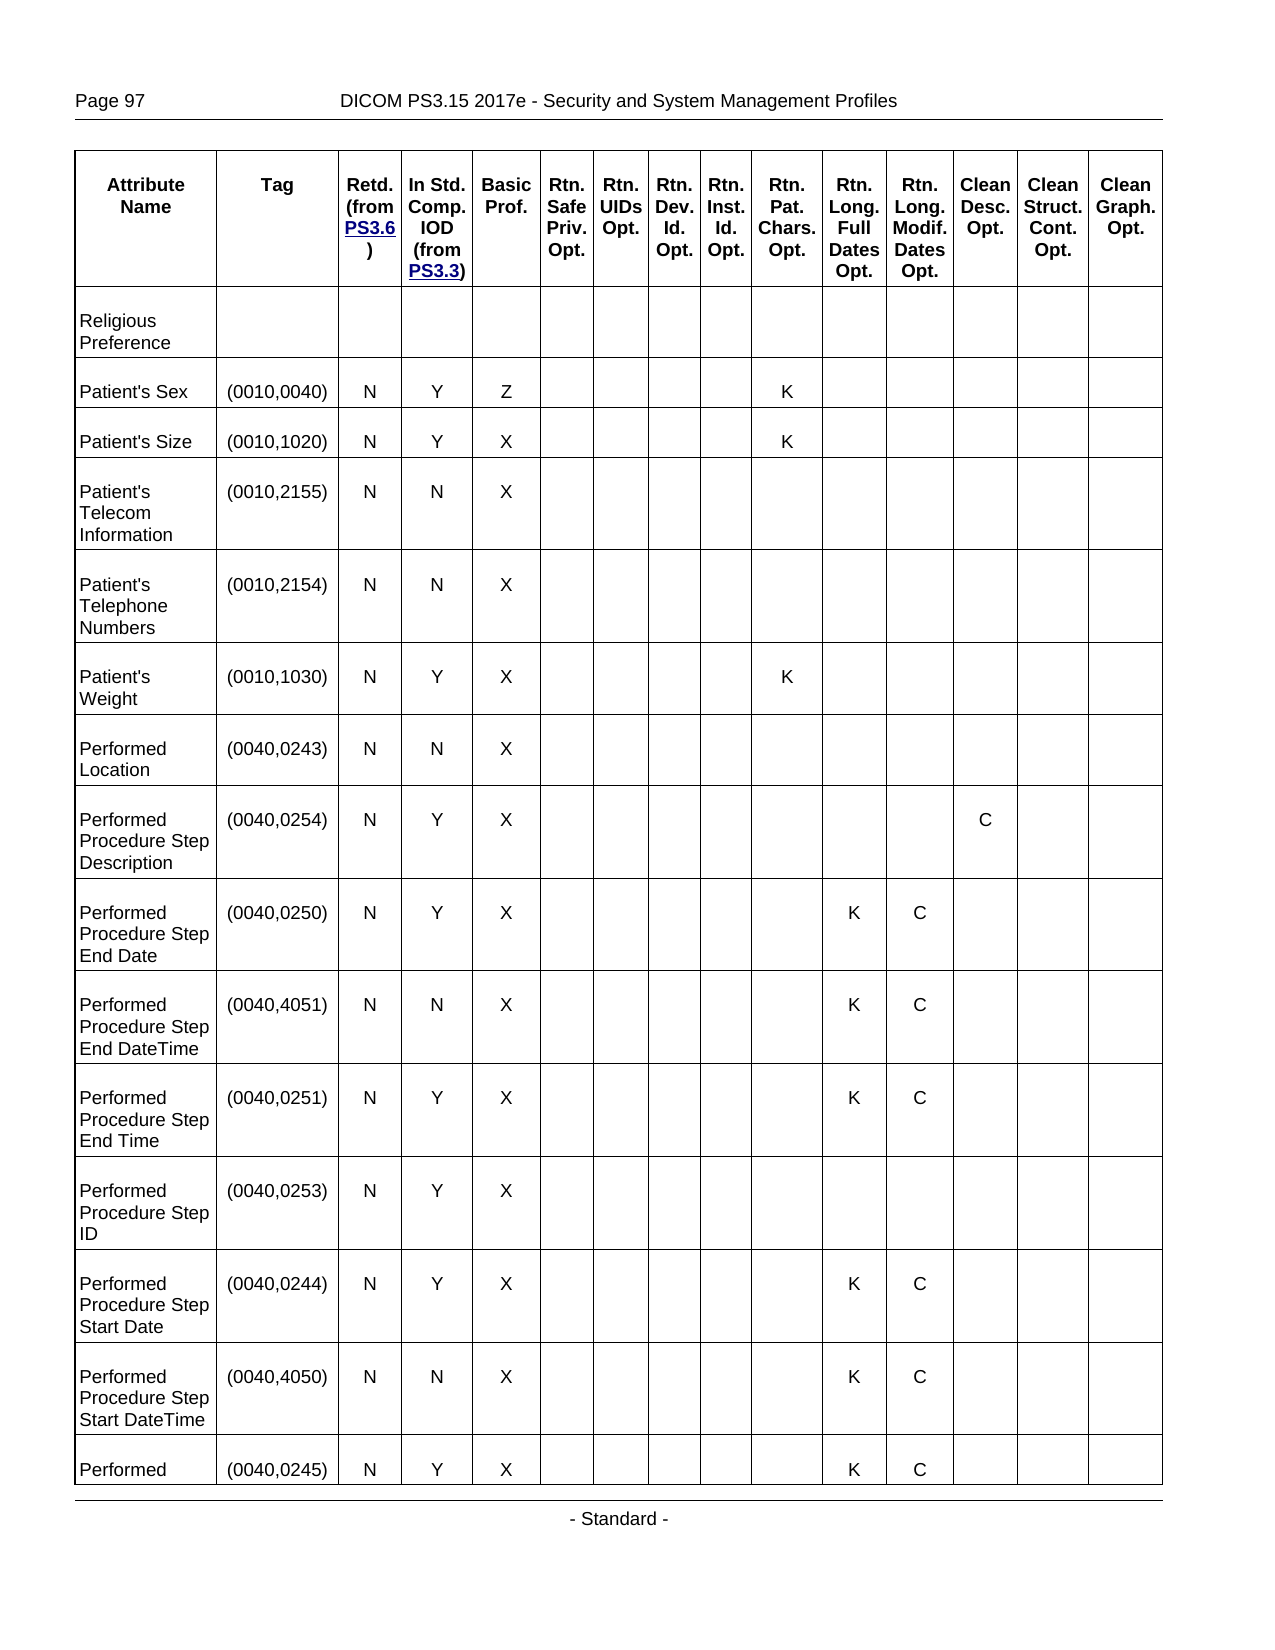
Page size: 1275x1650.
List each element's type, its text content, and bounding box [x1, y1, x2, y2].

table_cell K [752, 358, 822, 407]
table_cell X [473, 1250, 540, 1342]
table_cell K [823, 879, 886, 970]
table_cell (0040,0243) [217, 715, 338, 785]
table_header Rtn. UIDs Opt. [594, 151, 648, 286]
table_cell N [339, 879, 401, 970]
table_cell K [752, 643, 822, 713]
table_header Rtn. Long. Modif. Dates Opt. [887, 151, 953, 286]
table_cell [823, 715, 886, 785]
table_header Rtn. Safe Priv. Opt. [541, 151, 593, 286]
table_cell [701, 1343, 751, 1434]
table_cell [823, 358, 886, 407]
table_cell [954, 1435, 1017, 1484]
table_cell Patient's Telecom Information [76, 458, 216, 549]
table_cell C [954, 786, 1017, 877]
table_cell [541, 1064, 593, 1156]
table_cell K [752, 408, 822, 457]
table_cell [1089, 1157, 1162, 1249]
table_cell [594, 358, 648, 407]
table_cell [701, 1250, 751, 1342]
table_cell [217, 287, 338, 357]
table_cell N [339, 1435, 401, 1484]
table_cell [954, 1343, 1017, 1434]
table_cell [1089, 408, 1162, 457]
table_header Retd. (from PS3.6) [339, 151, 401, 286]
table_cell [649, 458, 700, 549]
table_cell [823, 550, 886, 642]
table_cell [887, 287, 953, 357]
table_cell N [339, 550, 401, 642]
table_cell (0010,1030) [217, 643, 338, 713]
table_cell [1089, 1250, 1162, 1342]
table_cell [402, 287, 472, 357]
table_cell [823, 408, 886, 457]
table_cell [541, 786, 593, 877]
table_cell [752, 287, 822, 357]
table_cell [1018, 1250, 1088, 1342]
table_cell Performed Procedure Step End DateTime [76, 971, 216, 1063]
table_cell [1018, 287, 1088, 357]
table_cell [1018, 1157, 1088, 1249]
table_cell [649, 1157, 700, 1249]
table_cell [1089, 550, 1162, 642]
table_cell [1018, 1343, 1088, 1434]
table_cell C [887, 971, 953, 1063]
table_cell [752, 1250, 822, 1342]
table_cell [541, 643, 593, 713]
table_cell [954, 408, 1017, 457]
table_cell N [402, 1343, 472, 1434]
table_cell N [339, 408, 401, 457]
table_cell [823, 1157, 886, 1249]
table_cell N [339, 458, 401, 549]
table_cell [701, 358, 751, 407]
table_cell Patient's Weight [76, 643, 216, 713]
table_cell [752, 786, 822, 877]
table_cell [541, 1435, 593, 1484]
table_cell Z [473, 358, 540, 407]
table_cell N [339, 1157, 401, 1249]
table_cell X [473, 786, 540, 877]
table_cell X [473, 408, 540, 457]
table_header Rtn. Dev. Id. Opt. [649, 151, 700, 286]
table_cell [649, 643, 700, 713]
table_cell C [887, 879, 953, 970]
table_cell [1089, 1435, 1162, 1484]
table_cell X [473, 879, 540, 970]
table_cell [752, 550, 822, 642]
table_cell Y [402, 643, 472, 713]
table_cell X [473, 643, 540, 713]
table_cell [701, 715, 751, 785]
table_cell Patient's Sex [76, 358, 216, 407]
table_cell [1089, 358, 1162, 407]
table_cell [954, 1157, 1017, 1249]
table_cell [594, 287, 648, 357]
table_cell [823, 643, 886, 713]
table_cell Performed Procedure Step End Time [76, 1064, 216, 1156]
table_header Rtn. Pat. Chars. Opt. [752, 151, 822, 286]
table_header Tag [217, 151, 338, 286]
table_cell [594, 1250, 648, 1342]
table_cell [887, 358, 953, 407]
table_cell N [402, 971, 472, 1063]
table_cell C [887, 1064, 953, 1156]
table_cell [594, 1064, 648, 1156]
table_cell K [823, 1250, 886, 1342]
table_cell [649, 715, 700, 785]
table_cell (0010,2155) [217, 458, 338, 549]
table_cell [649, 287, 700, 357]
table_cell (0010,0040) [217, 358, 338, 407]
table_cell [541, 1343, 593, 1434]
table_cell [1089, 786, 1162, 877]
table_cell [541, 458, 593, 549]
table_cell [752, 1435, 822, 1484]
table_cell [541, 715, 593, 785]
table_header Clean Struct. Cont. Opt. [1018, 151, 1088, 286]
table_cell [701, 458, 751, 549]
table_cell [701, 971, 751, 1063]
table_cell X [473, 715, 540, 785]
table_cell [752, 1157, 822, 1249]
table_cell [594, 1343, 648, 1434]
table_cell Y [402, 1157, 472, 1249]
table_cell [594, 1157, 648, 1249]
table_cell X [473, 550, 540, 642]
table_cell C [887, 1250, 953, 1342]
table_cell [954, 458, 1017, 549]
table_cell [954, 643, 1017, 713]
table_header Clean Graph. Opt. [1089, 151, 1162, 286]
table_cell [887, 458, 953, 549]
table_cell (0040,4050) [217, 1343, 338, 1434]
table_cell [887, 550, 953, 642]
table_cell (0040,0244) [217, 1250, 338, 1342]
table_cell [701, 643, 751, 713]
table_cell [473, 287, 540, 357]
table_cell [1018, 715, 1088, 785]
table_cell Performed Procedure Step Start DateTime [76, 1343, 216, 1434]
table_cell Y [402, 358, 472, 407]
table_cell [649, 1343, 700, 1434]
table_cell K [823, 1435, 886, 1484]
table_cell [887, 1157, 953, 1249]
table_cell [887, 643, 953, 713]
table_cell [954, 715, 1017, 785]
table_cell Religious Preference [76, 287, 216, 357]
table_cell N [402, 715, 472, 785]
table_cell [594, 971, 648, 1063]
table_cell C [887, 1343, 953, 1434]
table_cell [541, 358, 593, 407]
table_cell [752, 1343, 822, 1434]
table_header In Std. Comp. IOD (from PS3.3) [402, 151, 472, 286]
table_cell [541, 408, 593, 457]
table_cell Patient's Telephone Numbers [76, 550, 216, 642]
table_cell [541, 879, 593, 970]
table_cell [701, 1064, 751, 1156]
table_cell [541, 550, 593, 642]
table_cell [1018, 550, 1088, 642]
table_cell [1018, 408, 1088, 457]
table_cell [541, 1157, 593, 1249]
table_cell [594, 550, 648, 642]
table_cell K [823, 971, 886, 1063]
table_cell [752, 458, 822, 549]
table_cell [954, 287, 1017, 357]
table_header Rtn. Long. Full Dates Opt. [823, 151, 886, 286]
table_cell (0040,0250) [217, 879, 338, 970]
table_cell K [823, 1343, 886, 1434]
table_header Basic Prof. [473, 151, 540, 286]
table_cell N [339, 971, 401, 1063]
table_cell [1018, 786, 1088, 877]
table_cell X [473, 458, 540, 549]
table_header Attribute Name [76, 151, 216, 286]
table_cell [1018, 643, 1088, 713]
table_cell K [823, 1064, 886, 1156]
table_cell [649, 971, 700, 1063]
table_cell [701, 408, 751, 457]
table_cell [649, 1250, 700, 1342]
table_cell Performed Procedure Step End Date [76, 879, 216, 970]
table_cell Y [402, 408, 472, 457]
table_cell [701, 1435, 751, 1484]
table_cell N [339, 715, 401, 785]
table_cell Performed Procedure Step ID [76, 1157, 216, 1249]
table_cell Y [402, 1064, 472, 1156]
table_cell Y [402, 1435, 472, 1484]
table_cell [752, 1064, 822, 1156]
table_cell C [887, 1435, 953, 1484]
table_cell [887, 715, 953, 785]
table_cell [649, 550, 700, 642]
table_cell [594, 458, 648, 549]
table_cell [701, 287, 751, 357]
table_cell [954, 550, 1017, 642]
table_cell (0040,0245) [217, 1435, 338, 1484]
table_cell (0010,2154) [217, 550, 338, 642]
table_cell [541, 1250, 593, 1342]
table_cell [594, 715, 648, 785]
table_cell Performed [76, 1435, 216, 1484]
table_cell [649, 358, 700, 407]
table_cell X [473, 1157, 540, 1249]
table_cell Patient's Size [76, 408, 216, 457]
table_cell N [339, 1343, 401, 1434]
table_cell X [473, 1064, 540, 1156]
table_cell [1089, 879, 1162, 970]
table_cell [701, 550, 751, 642]
table_cell N [402, 458, 472, 549]
table_cell N [339, 1064, 401, 1156]
table_cell [649, 786, 700, 877]
table_cell [649, 879, 700, 970]
table_cell (0040,0254) [217, 786, 338, 877]
table_cell X [473, 971, 540, 1063]
table_cell (0040,0251) [217, 1064, 338, 1156]
table_cell N [339, 786, 401, 877]
table_cell [823, 458, 886, 549]
table_cell [1018, 458, 1088, 549]
table_cell [1018, 1435, 1088, 1484]
table_cell [1018, 879, 1088, 970]
table_cell [649, 1064, 700, 1156]
table_cell [1018, 971, 1088, 1063]
table_cell [887, 408, 953, 457]
table_cell [649, 1435, 700, 1484]
table_cell [594, 408, 648, 457]
table_cell [701, 1157, 751, 1249]
table_cell [752, 879, 822, 970]
table_cell [1089, 1064, 1162, 1156]
table_cell [1089, 1343, 1162, 1434]
table_cell [1089, 458, 1162, 549]
table_cell X [473, 1343, 540, 1434]
table_cell [649, 408, 700, 457]
table_cell (0040,0253) [217, 1157, 338, 1249]
table_cell N [339, 643, 401, 713]
table_cell N [339, 1250, 401, 1342]
table_cell [541, 971, 593, 1063]
table_cell [954, 1064, 1017, 1156]
table_cell [887, 786, 953, 877]
table_cell [954, 971, 1017, 1063]
table_cell Performed Location [76, 715, 216, 785]
table_cell [594, 643, 648, 713]
table_cell Y [402, 786, 472, 877]
table_cell Performed Procedure Step Start Date [76, 1250, 216, 1342]
table_cell [1018, 358, 1088, 407]
table_cell (0040,4051) [217, 971, 338, 1063]
table_cell [701, 879, 751, 970]
table_cell [752, 971, 822, 1063]
table_cell (0010,1020) [217, 408, 338, 457]
table_cell [594, 1435, 648, 1484]
table_cell [339, 287, 401, 357]
table_cell [541, 287, 593, 357]
table_cell [1089, 715, 1162, 785]
table_cell [752, 715, 822, 785]
table_cell [954, 358, 1017, 407]
table_header Clean Desc. Opt. [954, 151, 1017, 286]
table_cell [1018, 1064, 1088, 1156]
table_cell Performed Procedure Step Description [76, 786, 216, 877]
table_cell X [473, 1435, 540, 1484]
table_header Rtn. Inst. Id. Opt. [701, 151, 751, 286]
table_cell [701, 786, 751, 877]
table_cell [1089, 287, 1162, 357]
table_cell [1089, 643, 1162, 713]
table_cell [954, 1250, 1017, 1342]
table_cell [823, 786, 886, 877]
table_cell Y [402, 879, 472, 970]
table_cell [823, 287, 886, 357]
table_cell [1089, 971, 1162, 1063]
table_cell [594, 879, 648, 970]
table_cell N [402, 550, 472, 642]
table_cell [954, 879, 1017, 970]
table_cell N [339, 358, 401, 407]
table_cell [594, 786, 648, 877]
table_cell Y [402, 1250, 472, 1342]
